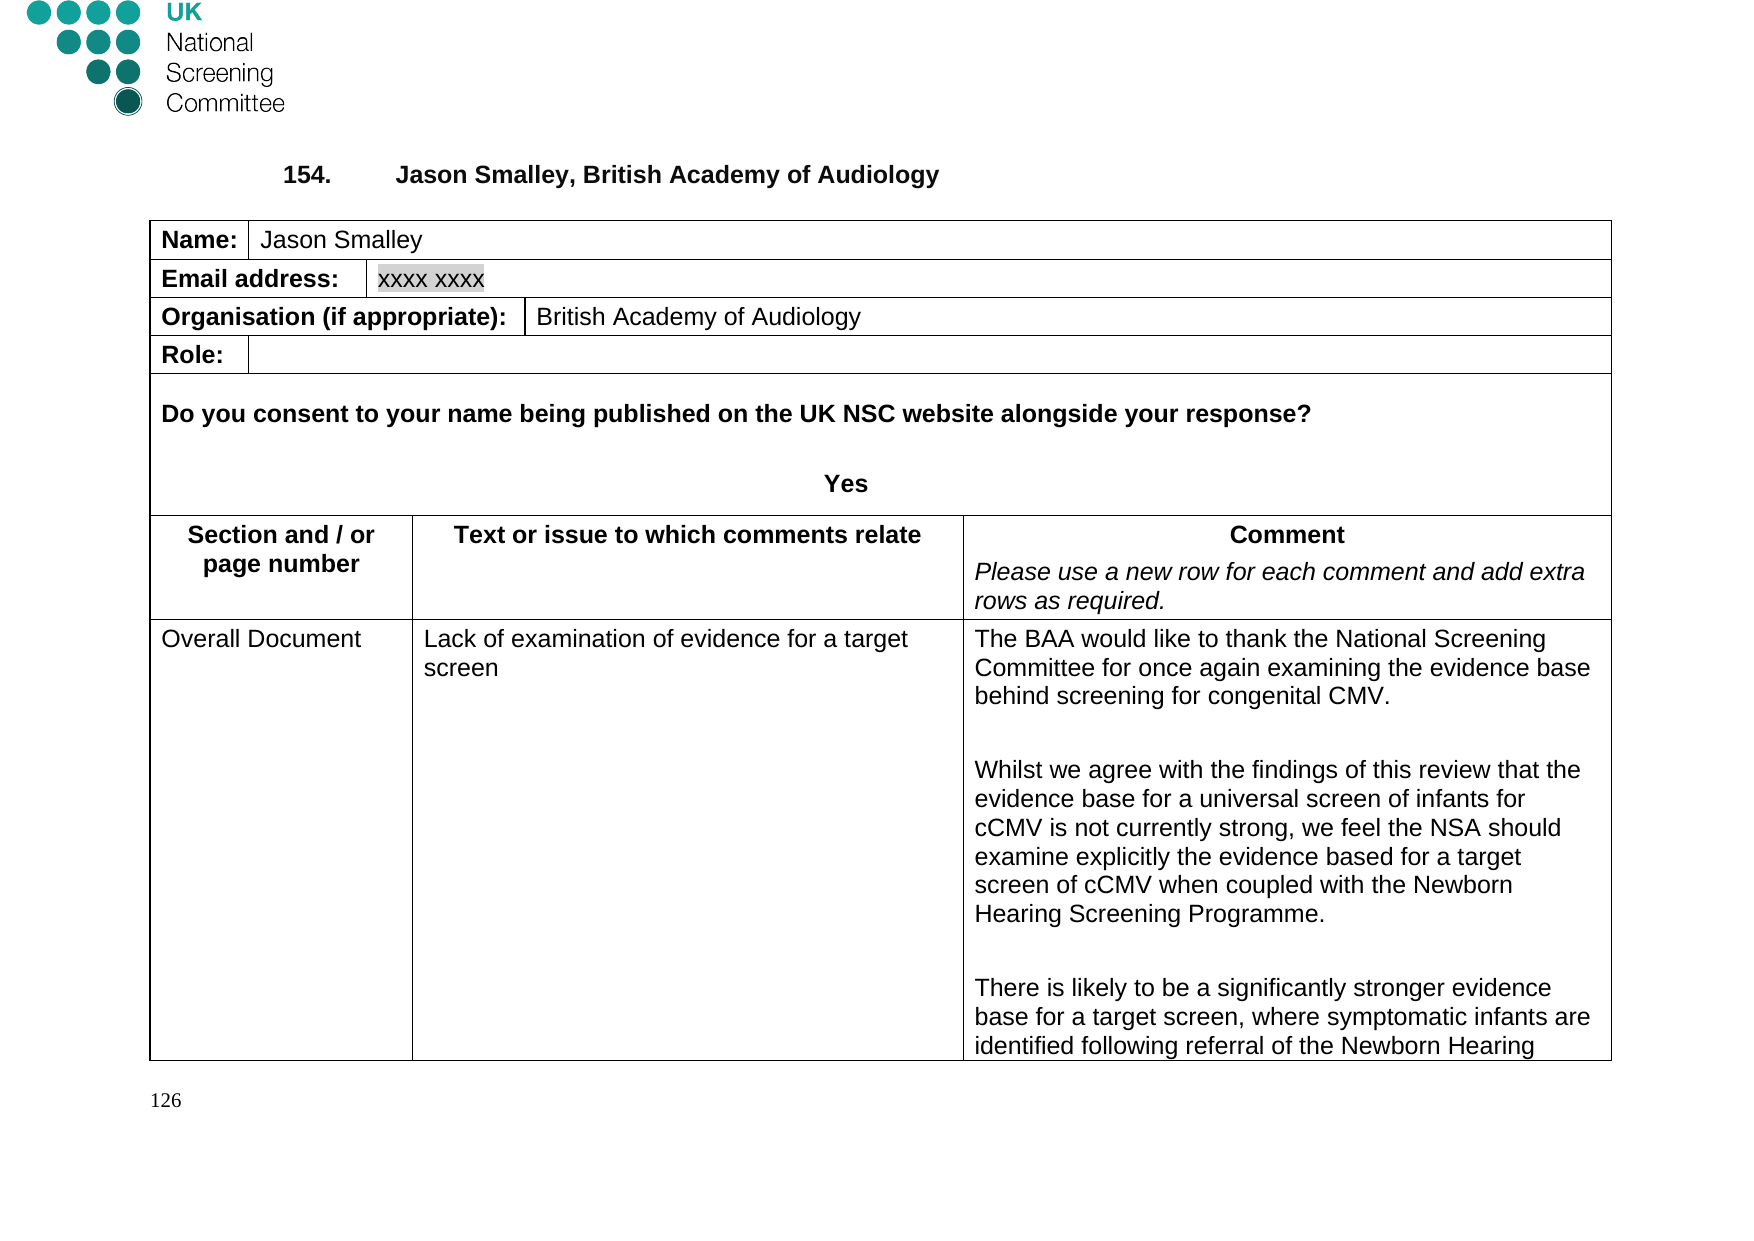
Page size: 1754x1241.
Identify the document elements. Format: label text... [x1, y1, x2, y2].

table_cell Email address: [151, 260, 366, 297]
table_cell Comment Please use a new row for each comment and add extra rows as required. [964, 516, 1611, 619]
table_cell [249, 336, 1611, 373]
table_cell Lack of examination of evidence for a target screen [413, 620, 963, 1060]
table_cell xxxx xxxx [367, 260, 1611, 297]
table_cell Section and / or page number [151, 516, 412, 619]
table_header Jason Smalley [249, 221, 1611, 258]
table_cell Overall Document [151, 620, 412, 1060]
table_cell Role: [151, 336, 248, 373]
table_cell Text or issue to which comments relate [413, 516, 963, 619]
table_cell Do you consent to your name being published on the UK NSC website alongside your response? Yes [151, 374, 1611, 515]
list Jason Smalley, British Academy of Audiology [283, 150, 1604, 189]
table_cell Organisation (if appropriate): [151, 298, 524, 335]
table_header Name: [151, 221, 248, 258]
table_cell British Academy of Audiology [526, 298, 1611, 335]
table_cell The BAA would like to thank the National Screening Committee for once again examining the evidence base behind screening for congenital CMV. Whilst we agree with the findings of this review that the evidence base for a universal screen of infants for cCMV is not currently strong, we feel the NSA should examine explicitly the evidence based for a target screen of cCMV when coupled with the Newborn Hearing Screening Programme. There is likely to be a significantly stronger evidence base for a target screen, where symptomatic infants are identified following referral of the Newborn Hearing [964, 620, 1611, 1060]
